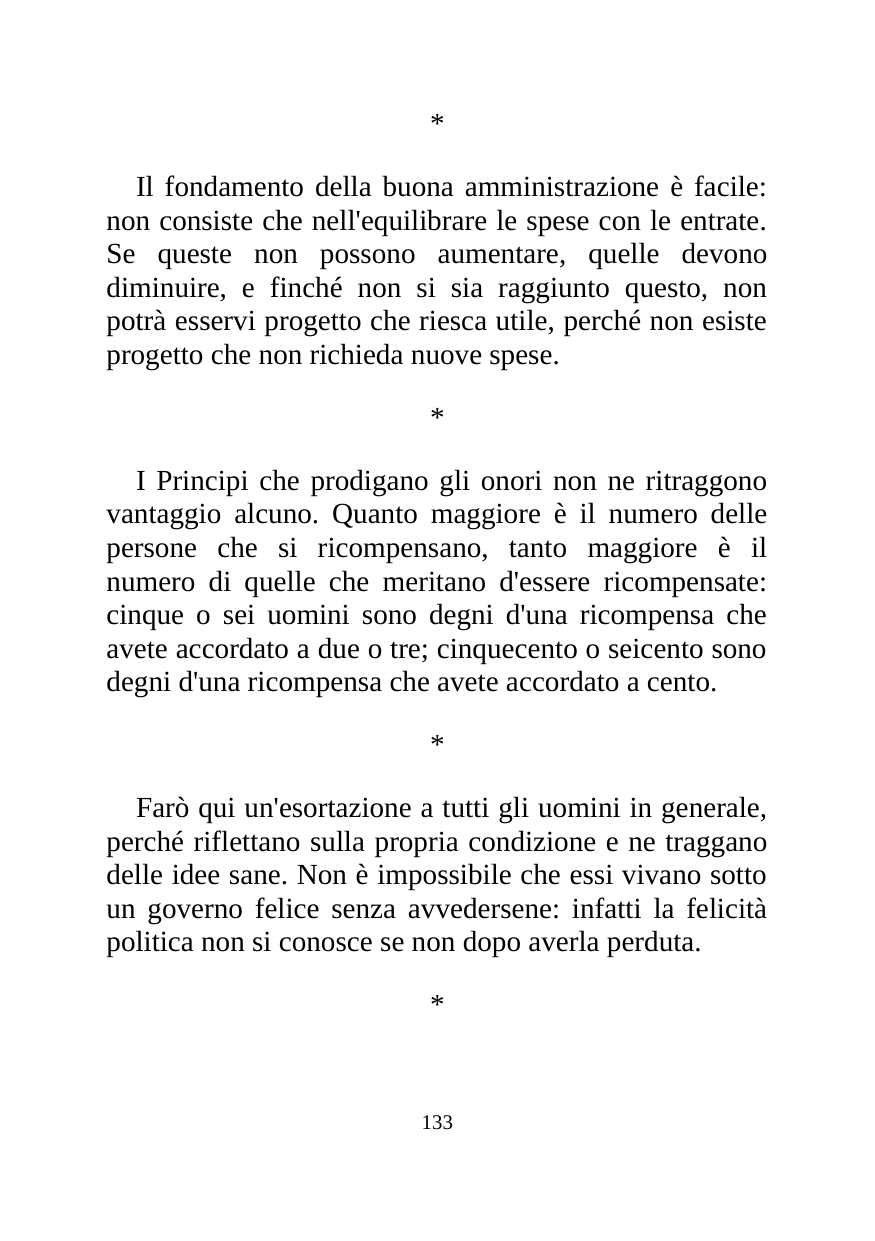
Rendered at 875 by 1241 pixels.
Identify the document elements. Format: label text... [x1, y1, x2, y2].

text * [106, 400, 768, 433]
text I Principi che prodigano gli onori non ne ritraggono vantaggio alcuno. Quanto maggiore è il numero delle persone che si ricompensano, tanto maggiore è il numero di quelle che meritano d'essere ricompensate: cinque o sei uomini sono degni d'una ricompensa che avete accordato a due o tre; cinquecento o seicento sono degni d'una ricompensa che avete accordato a cento. [106, 463, 768, 698]
text * [106, 106, 768, 140]
text Il fondamento della buona amministrazione è facile: non consiste che nell'equilibrare le spese con le entrate. Se queste non possono aumentare, quelle devono diminuire, e finché non si sia raggiunto questo, non potrà esservi progetto che riesca utile, perché non esiste progetto che non richieda nuove spese. [106, 169, 768, 371]
text * [106, 727, 768, 761]
text * [106, 987, 768, 1021]
text Farò qui un'esortazione a tutti gli uomini in generale, perché riflettano sulla propria condizione e ne traggano delle idee sane. Non è impossibile che essi vivano sotto un governo felice senza avvedersene: infatti la felicità politica non si conosce se non dopo averla perduta. [106, 790, 768, 958]
